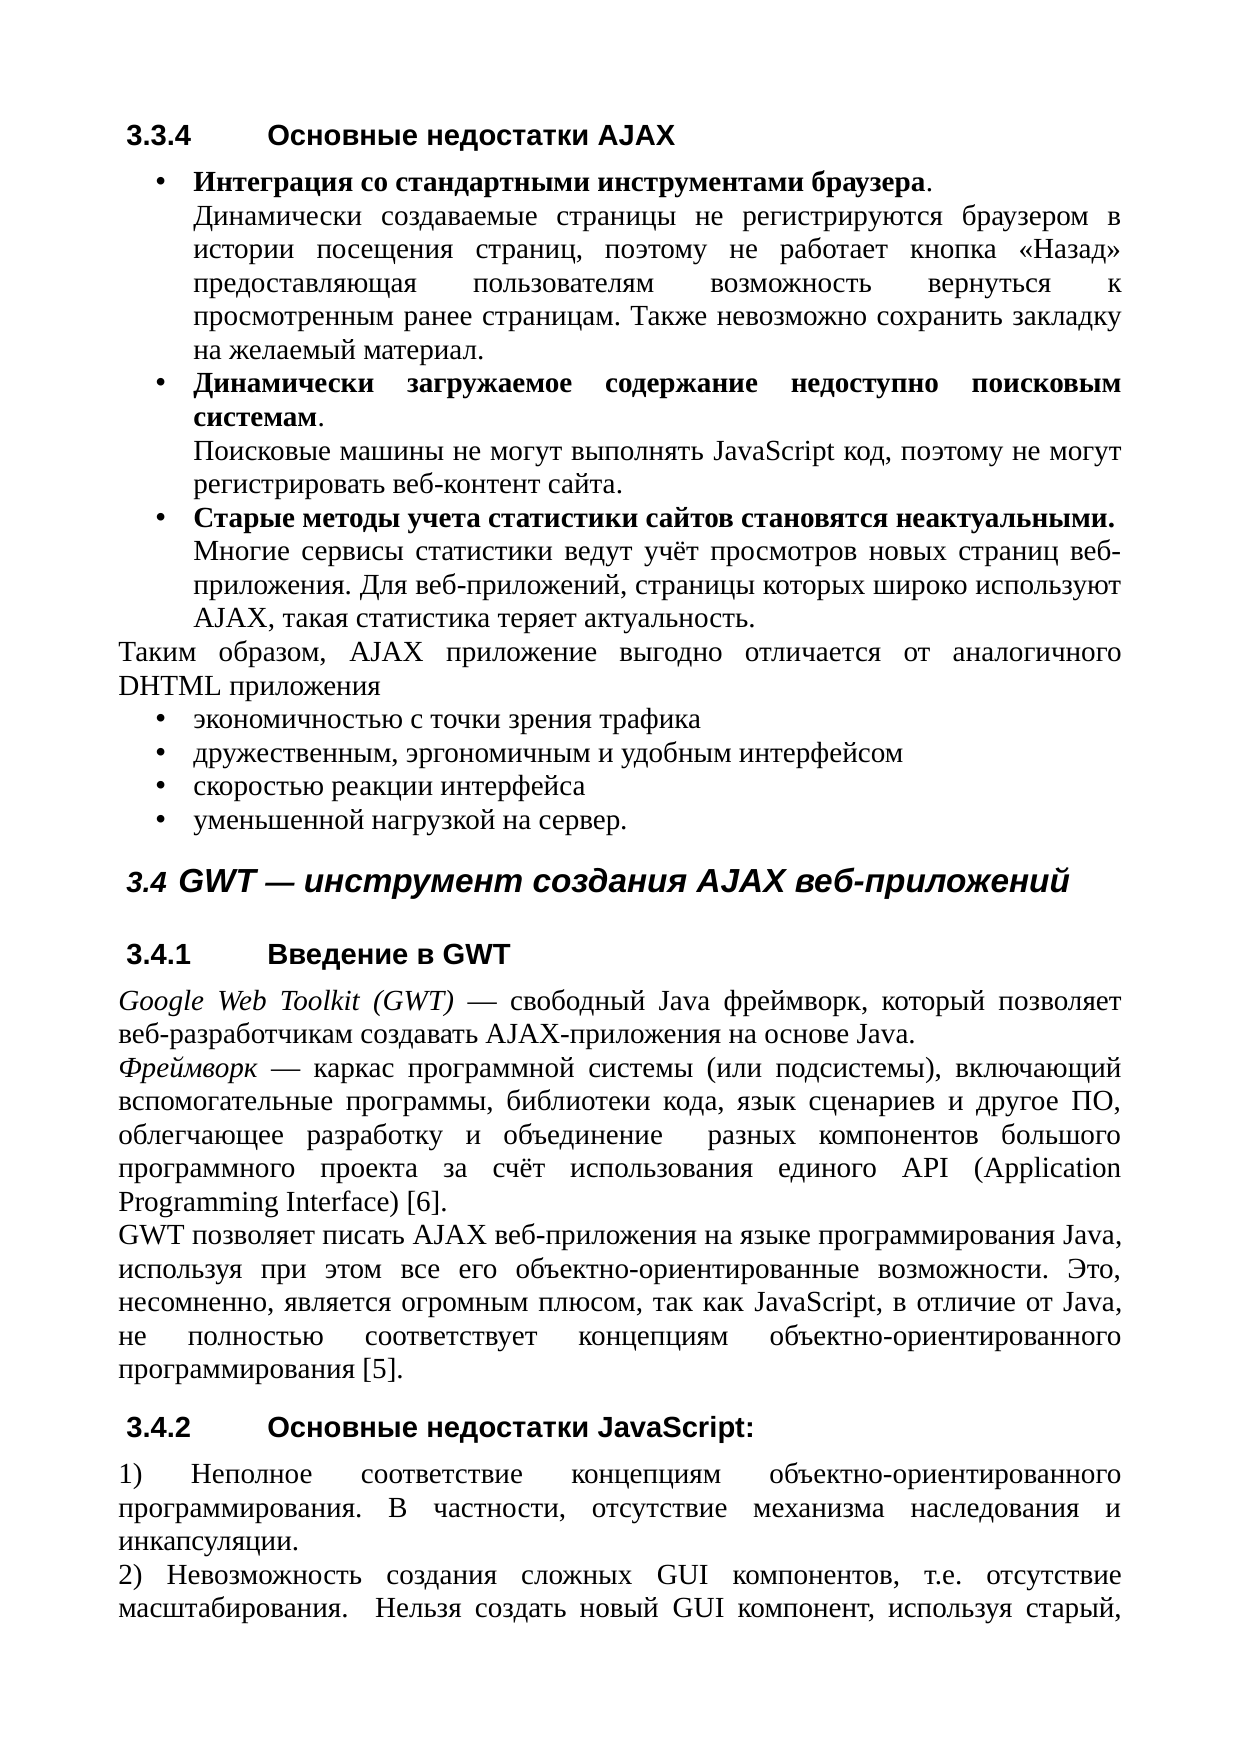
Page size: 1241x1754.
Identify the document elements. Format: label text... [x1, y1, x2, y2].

subtitle Основные недостатки JavaScript: [118, 1410, 1122, 1444]
list скоростью реакции интерфейса [156, 768, 1122, 802]
list Старые методы учета статистики сайтов становятся неактуальными. [156, 500, 1122, 533]
text Фреймворк — каркас программной системы (или подсистемы), включающий вспомогательные программы, библиотеки кода, язык сценариев и другое ПО, облегчающее разработку и объединение разных компонентов большого программного проекта за счёт использования единого API (Application Programming Interface) [6]. [118, 1050, 1122, 1217]
text 2) Невозможность создания сложных GUI компонентов, т.е. отсутствие масштабирования. Нельзя создать новый GUI компонент, используя старый, [118, 1557, 1122, 1624]
subtitle GWT — инструмент создания AJAX веб-приложений [118, 861, 1122, 899]
list уменьшенной нагрузкой на сервер. [156, 802, 1122, 836]
list Динамически создаваемые страницы не регистрируются браузером в истории посещения страниц, поэтому не работает кнопка «Назад» предоставляющая пользователям возможность вернуться к просмотренным ранее страницам. Также невозможно сохранить закладку на желаемый материал. [156, 198, 1122, 366]
subtitle Основные недостатки AJAX [118, 118, 1122, 152]
list Поисковые машины не могут выполнять JavaScript код, поэтому не могут регистрировать веб-контент сайта. [156, 433, 1122, 500]
text GWT позволяет писать AJAX веб-приложения на языке программирования Java, используя при этом все его объектно-ориентированные возможности. Это, несомненно, является огромным плюсом, так как JavaScript, в отличие от Java, не полностью соответствует концепциям объектно-ориентированного программирования [5]. [118, 1217, 1122, 1385]
list дружественным, эргономичным и удобным интерфейсом [156, 735, 1122, 768]
list Динамически загружаемое содержание недоступно поисковым системам. [156, 366, 1122, 433]
list Интеграция со стандартными инструментами браузера. [156, 164, 1122, 198]
subtitle Введение в GWT [118, 937, 1122, 970]
text Таким образом, AJAX приложение выгодно отличается от аналогичного DHTML приложения [118, 634, 1122, 701]
text 1) Неполное соответствие концепциям объектно-ориентированного программирования. В частности, отсутствие механизма наследования и инкапсуляции. [118, 1456, 1122, 1557]
text Google Web Toolkit (GWT) — свободный Java фреймворк, который позволяет веб-разработчикам создавать AJAX-приложения на основе Java. [118, 983, 1122, 1050]
list экономичностью с точки зрения трафика [156, 701, 1122, 735]
list Многие сервисы статистики ведут учёт просмотров новых страниц веб-приложения. Для веб-приложений, страницы которых широко используют AJAX, такая статистика теряет актуальность. [156, 533, 1122, 634]
